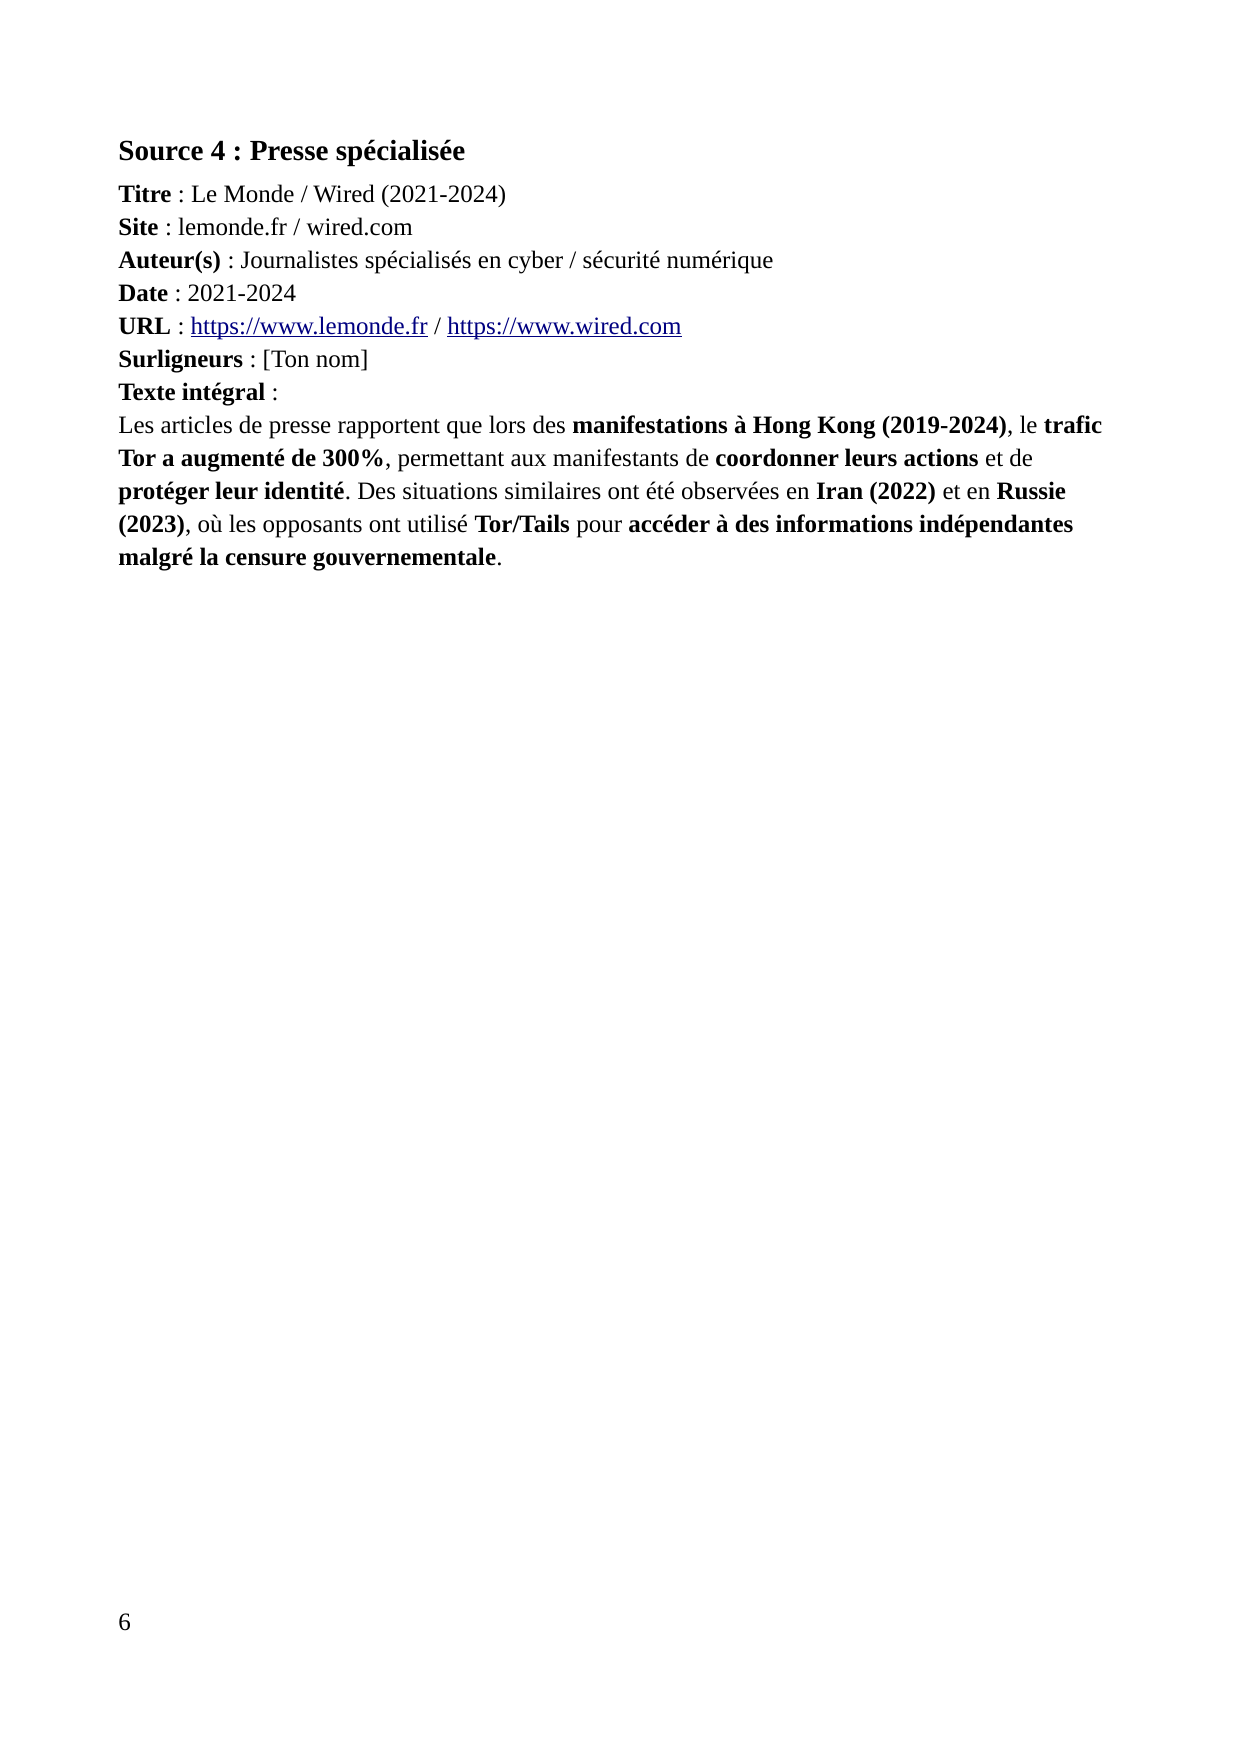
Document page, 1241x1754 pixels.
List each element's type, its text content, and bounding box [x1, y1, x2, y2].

subtitle Source 4 : Presse spécialisée [118, 133, 1122, 166]
text Titre : Le Monde / Wired (2021-2024) Site : lemonde.fr / wired.com Auteur(s) : Journalistes spécialisés en cyber / sécurité numérique Date : 2021-2024 URL : https://www.lemonde.fr / https://www.wired.com Surligneurs : [Ton nom] Texte intégral : Les articles de presse rapportent que lors des manifestations à Hong Kong (2019-2024), le trafic Tor a augmenté de 300%, permettant aux manifestants de coordonner leurs actions et de protéger leur identité. Des situations similaires ont été observées en Iran (2022) et en Russie (2023), où les opposants ont utilisé Tor/Tails pour accéder à des informations indépendantes malgré la censure gouvernementale. [118, 179, 1122, 571]
